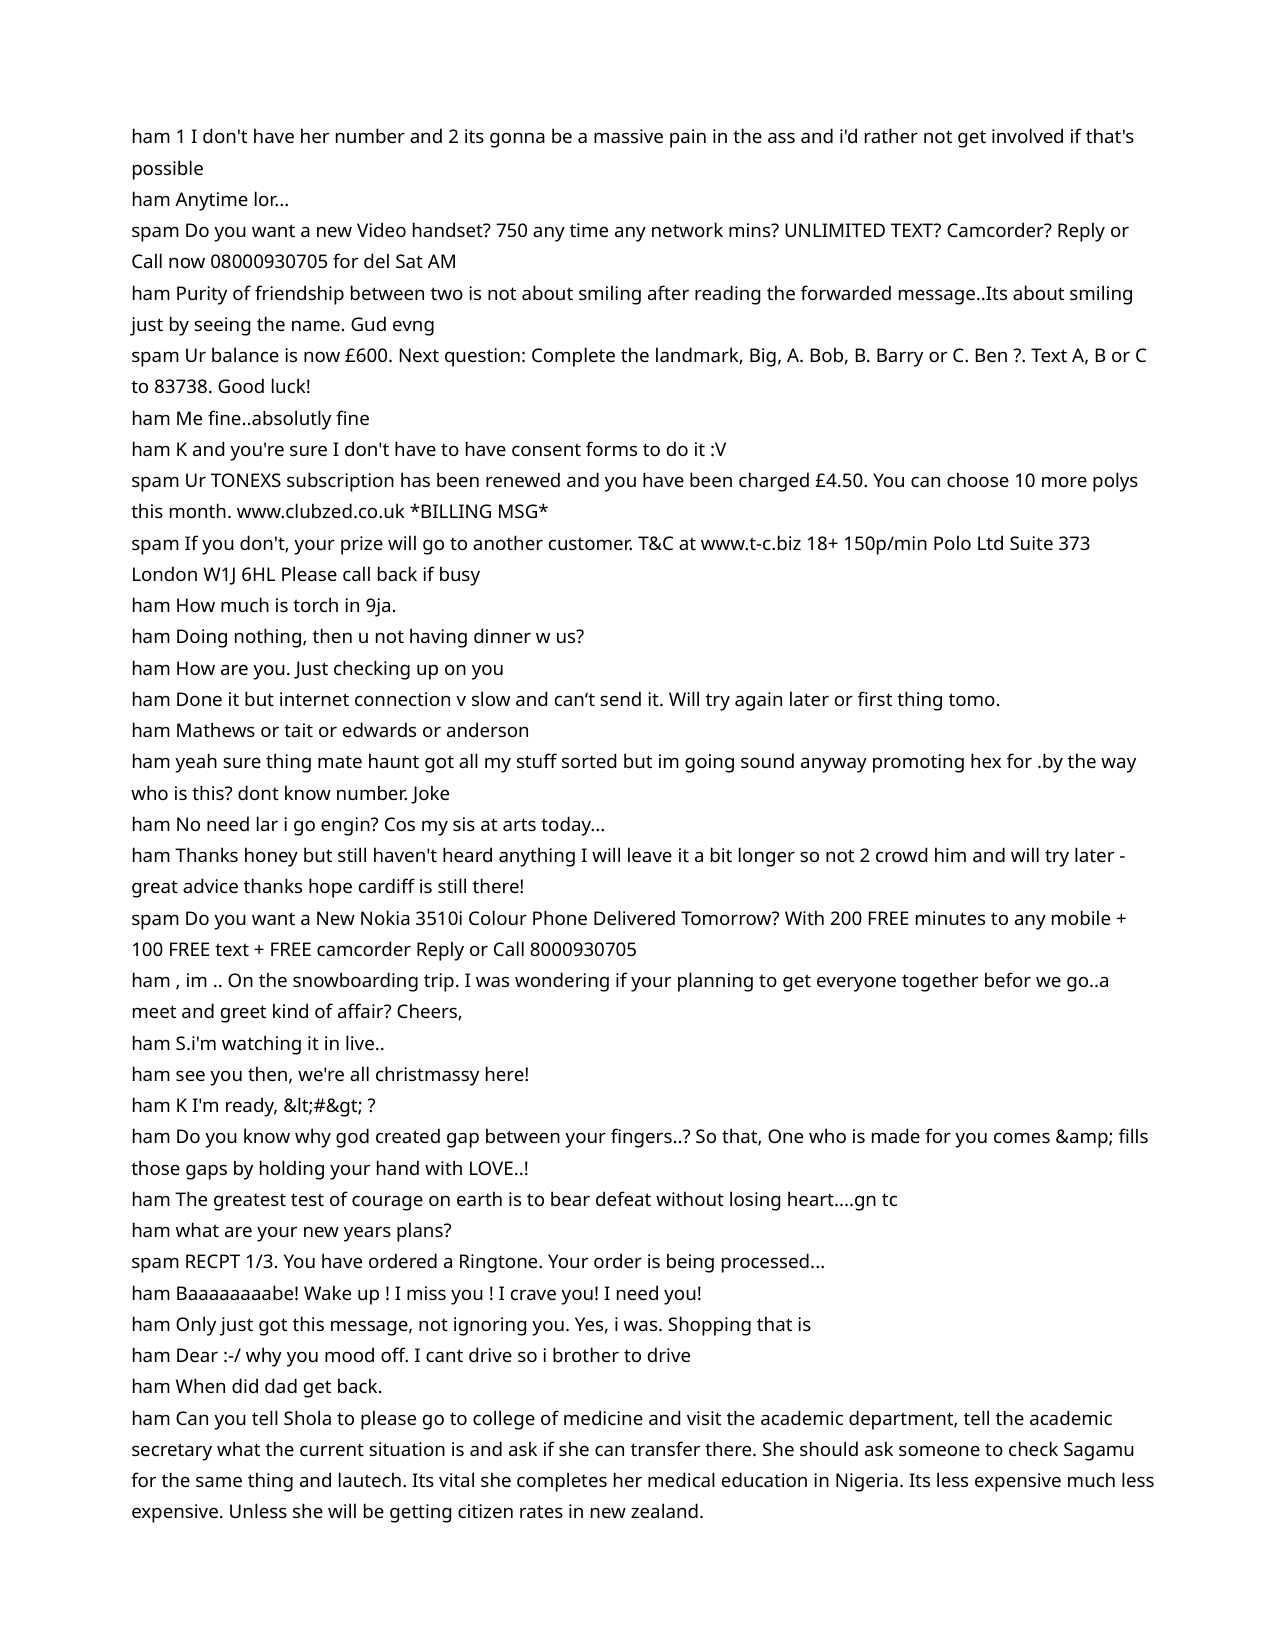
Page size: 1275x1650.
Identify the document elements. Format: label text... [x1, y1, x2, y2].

table_cell [118, 899, 131, 962]
table_cell ham Baaaaaaaabe! Wake up ! I miss you ! I crave you! I need you! [131, 1274, 1157, 1306]
table_cell [118, 462, 131, 524]
table_cell [118, 1274, 131, 1306]
table_cell ham How much is torch in 9ja. [131, 587, 1157, 618]
table_cell spam Do you want a new Video handset? 750 any time any network mins? UNLIMITED TEXT? Camcorder? Reply or Call now 08000930705 for del Sat AM [131, 212, 1157, 274]
table_cell ham Purity of friendship between two is not about smiling after reading the forwarded message..Its about smiling just by seeing the name. Gud evng [131, 274, 1157, 337]
table_cell [118, 431, 131, 462]
table_cell ham yeah sure thing mate haunt got all my stuff sorted but im going sound anyway promoting hex for .by the way who is this? dont know number. Joke [131, 743, 1157, 806]
table_cell [118, 212, 131, 274]
table_cell ham Anytime lor... [131, 181, 1157, 212]
table_cell [118, 587, 131, 618]
table_cell spam RECPT 1/3. You have ordered a Ringtone. Your order is being processed... [131, 1243, 1157, 1274]
table_cell [118, 337, 131, 399]
table_cell ham see you then, we're all christmassy here! [131, 1056, 1157, 1087]
table_cell [118, 618, 131, 649]
table_cell [118, 1087, 131, 1118]
table_cell [118, 837, 131, 899]
table_cell ham Mathews or tait or edwards or anderson [131, 712, 1157, 743]
table_cell [118, 962, 131, 1024]
table_cell ham The greatest test of courage on earth is to bear defeat without losing heart....gn tc [131, 1181, 1157, 1212]
table_cell ham No need lar i go engin? Cos my sis at arts today... [131, 806, 1157, 837]
table_cell ham Do you know why god created gap between your fingers..? So that, One who is made for you comes &amp; fills those gaps by holding your hand with LOVE..! [131, 1118, 1157, 1181]
table_cell [118, 1306, 131, 1337]
table_cell [118, 712, 131, 743]
table_cell [118, 1368, 131, 1399]
table_cell ham what are your new years plans? [131, 1212, 1157, 1243]
table_cell [118, 681, 131, 712]
table_cell ham Can you tell Shola to please go to college of medicine and visit the academic department, tell the academic secretary what the current situation is and ask if she can transfer there. She should ask someone to check Sagamu for the same thing and lautech. Its vital she completes her medical education in Nigeria. Its less expensive much less expensive. Unless she will be getting citizen rates in new zealand. [131, 1399, 1157, 1524]
table_cell [118, 1212, 131, 1243]
table_cell ham Me fine..absolutly fine [131, 399, 1157, 431]
table_cell [118, 181, 131, 212]
table_cell ham How are you. Just checking up on you [131, 649, 1157, 681]
table_cell ham Thanks honey but still haven't heard anything I will leave it a bit longer so not 2 crowd him and will try later - great advice thanks hope cardiff is still there! [131, 837, 1157, 899]
table_cell [118, 1399, 131, 1524]
table_cell [118, 1337, 131, 1368]
table_cell [118, 524, 131, 587]
table_cell spam Ur TONEXS subscription has been renewed and you have been charged £4.50. You can choose 10 more polys this month. www.clubzed.co.uk *BILLING MSG* [131, 462, 1157, 524]
table_cell ham K I'm ready, &lt;#&gt; ? [131, 1087, 1157, 1118]
table_cell [118, 806, 131, 837]
table_cell ham Dear :-/ why you mood off. I cant drive so i brother to drive [131, 1337, 1157, 1368]
table_cell [118, 1024, 131, 1056]
table_cell [118, 649, 131, 681]
table_cell [118, 118, 131, 181]
table_cell spam If you don't, your prize will go to another customer. T&C at www.t-c.biz 18+ 150p/min Polo Ltd Suite 373 London W1J 6HL Please call back if busy [131, 524, 1157, 587]
table_cell ham When did dad get back. [131, 1368, 1157, 1399]
table_cell ham 1 I don't have her number and 2 its gonna be a massive pain in the ass and i'd rather not get involved if that's possible [131, 118, 1157, 181]
table_cell [118, 1118, 131, 1181]
table_cell ham Done it but internet connection v slow and can‘t send it. Will try again later or first thing tomo. [131, 681, 1157, 712]
table_cell [118, 274, 131, 337]
table_cell [118, 1056, 131, 1087]
table_cell ham S.i'm watching it in live.. [131, 1024, 1157, 1056]
table_cell ham K and you're sure I don't have to have consent forms to do it :V [131, 431, 1157, 462]
table_cell spam Ur balance is now £600. Next question: Complete the landmark, Big, A. Bob, B. Barry or C. Ben ?. Text A, B or C to 83738. Good luck! [131, 337, 1157, 399]
table_cell [118, 1243, 131, 1274]
table_cell ham Doing nothing, then u not having dinner w us? [131, 618, 1157, 649]
table_cell ham Only just got this message, not ignoring you. Yes, i was. Shopping that is [131, 1306, 1157, 1337]
table_cell ham , im .. On the snowboarding trip. I was wondering if your planning to get everyone together befor we go..a meet and greet kind of affair? Cheers, [131, 962, 1157, 1024]
table_cell [118, 399, 131, 431]
table_cell [118, 743, 131, 806]
table_cell [118, 1181, 131, 1212]
table_cell spam Do you want a New Nokia 3510i Colour Phone Delivered Tomorrow? With 200 FREE minutes to any mobile + 100 FREE text + FREE camcorder Reply or Call 8000930705 [131, 899, 1157, 962]
